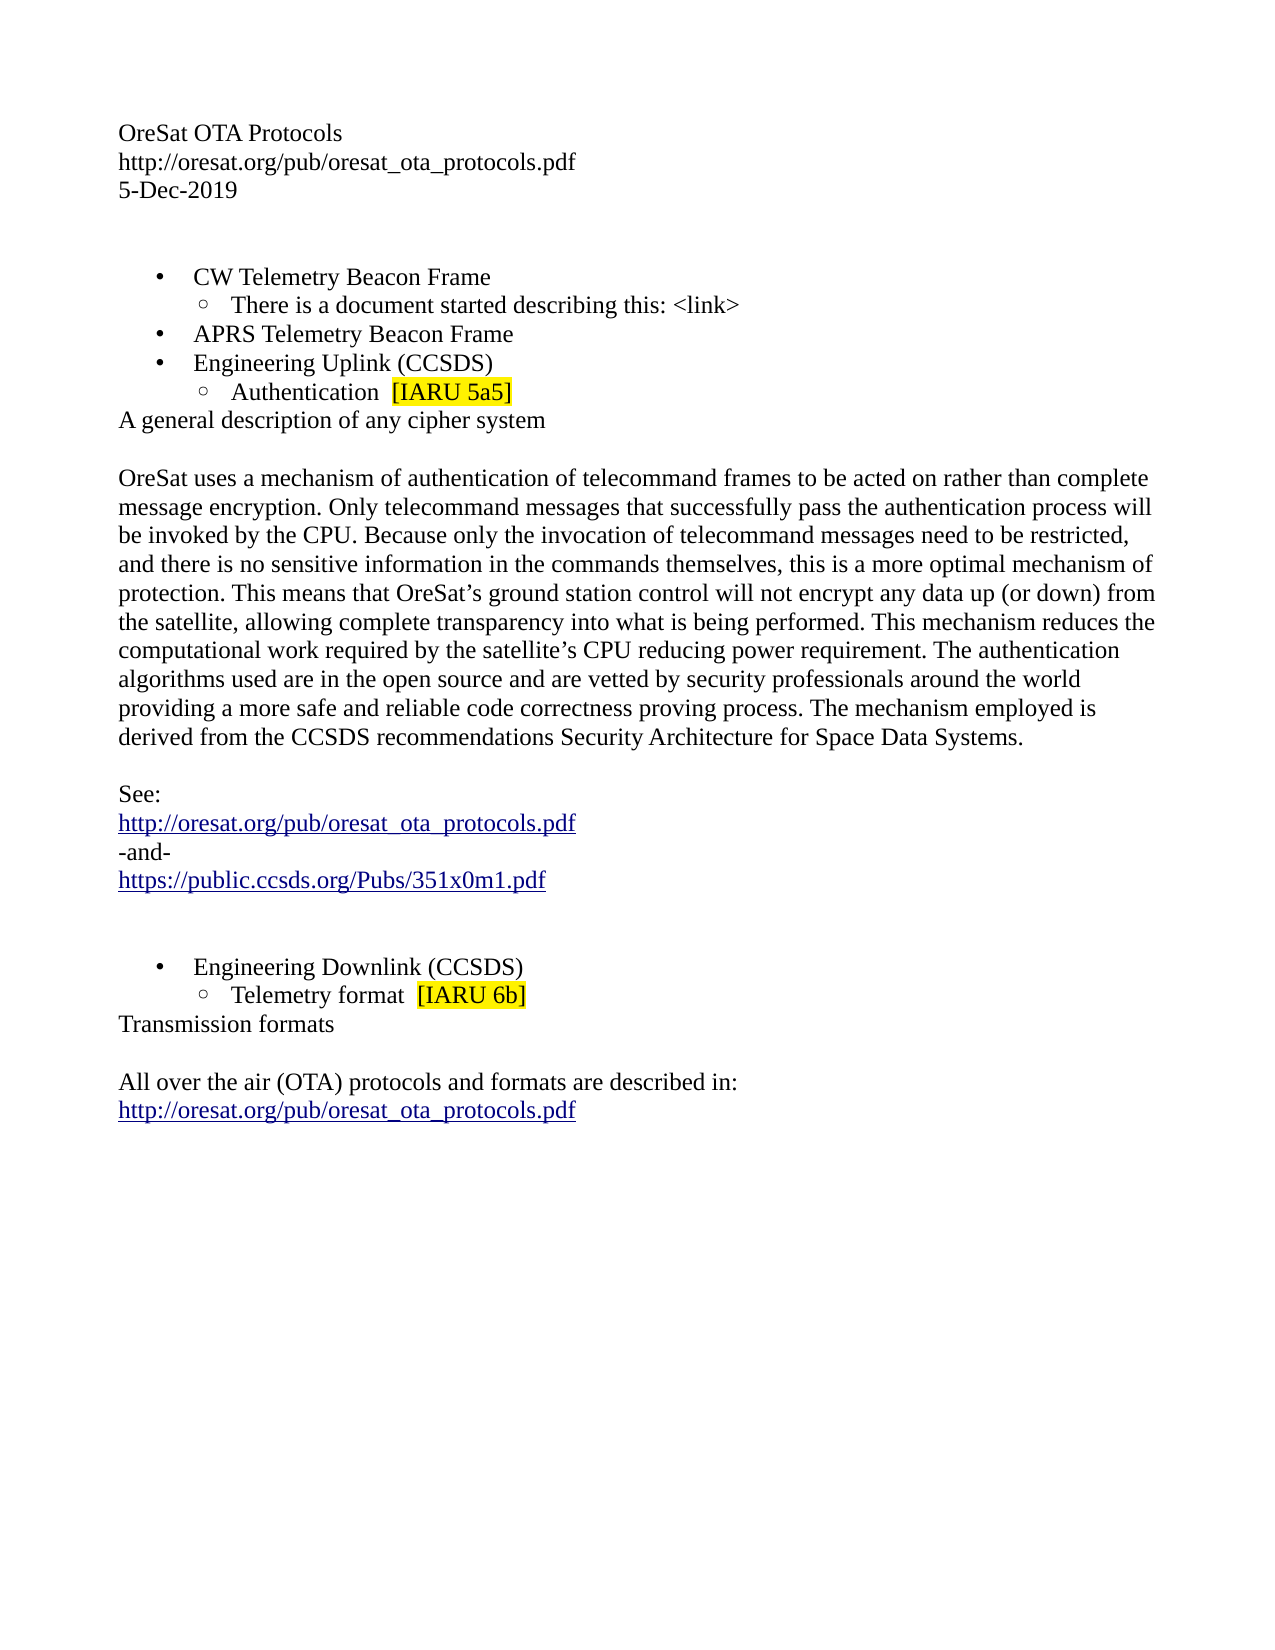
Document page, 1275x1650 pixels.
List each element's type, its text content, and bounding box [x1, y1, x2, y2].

text OreSat uses a mechanism of authentication of telecommand frames to be acted on rather than complete message encryption. Only telecommand messages that successfully pass the authentication process will be invoked by the CPU. Because only the invocation of telecommand messages need to be restricted, and there is no sensitive information in the commands themselves, this is a more optimal mechanism of protection. This means that OreSat’s ground station control will not encrypt any data up (or down) from the satellite, allowing complete transparency into what is being performed. This mechanism reduces the computational work required by the satellite’s CPU reducing power requirement. The authentication algorithms used are in the open source and are vetted by security professionals around the world providing a more safe and reliable code correctness proving process. The mechanism employed is derived from the CCSDS recommendations Security Architecture for Space Data Systems. [118, 463, 1157, 751]
list CW Telemetry Beacon Frame [156, 262, 1157, 291]
text -and- [118, 837, 1157, 866]
text All over the air (OTA) protocols and formats are described in: [118, 1067, 1157, 1096]
list Engineering Downlink (CCSDS) [156, 952, 1157, 981]
text A general description of any cipher system [118, 406, 1157, 434]
list There is a document started describing this: <link> [193, 291, 1157, 319]
list Telemetry format [IARU 6b] [193, 981, 1157, 1009]
text http://oresat.org/pub/oresat_ota_protocols.pdf [118, 1096, 1157, 1124]
text http://oresat.org/pub/oresat_ota_protocols.pdf [118, 147, 1157, 176]
list APRS Telemetry Beacon Frame [156, 319, 1157, 348]
text http://oresat.org/pub/oresat_ota_protocols.pdf [118, 808, 1157, 837]
list Engineering Uplink (CCSDS) [156, 348, 1157, 377]
text OreSat OTA Protocols [118, 118, 1157, 147]
text Transmission formats [118, 1009, 1157, 1038]
text 5-Dec-2019 [118, 176, 1157, 204]
text https://public.ccsds.org/Pubs/351x0m1.pdf [118, 866, 1157, 894]
text See: [118, 779, 1157, 808]
list Authentication [IARU 5a5] [193, 377, 1157, 406]
